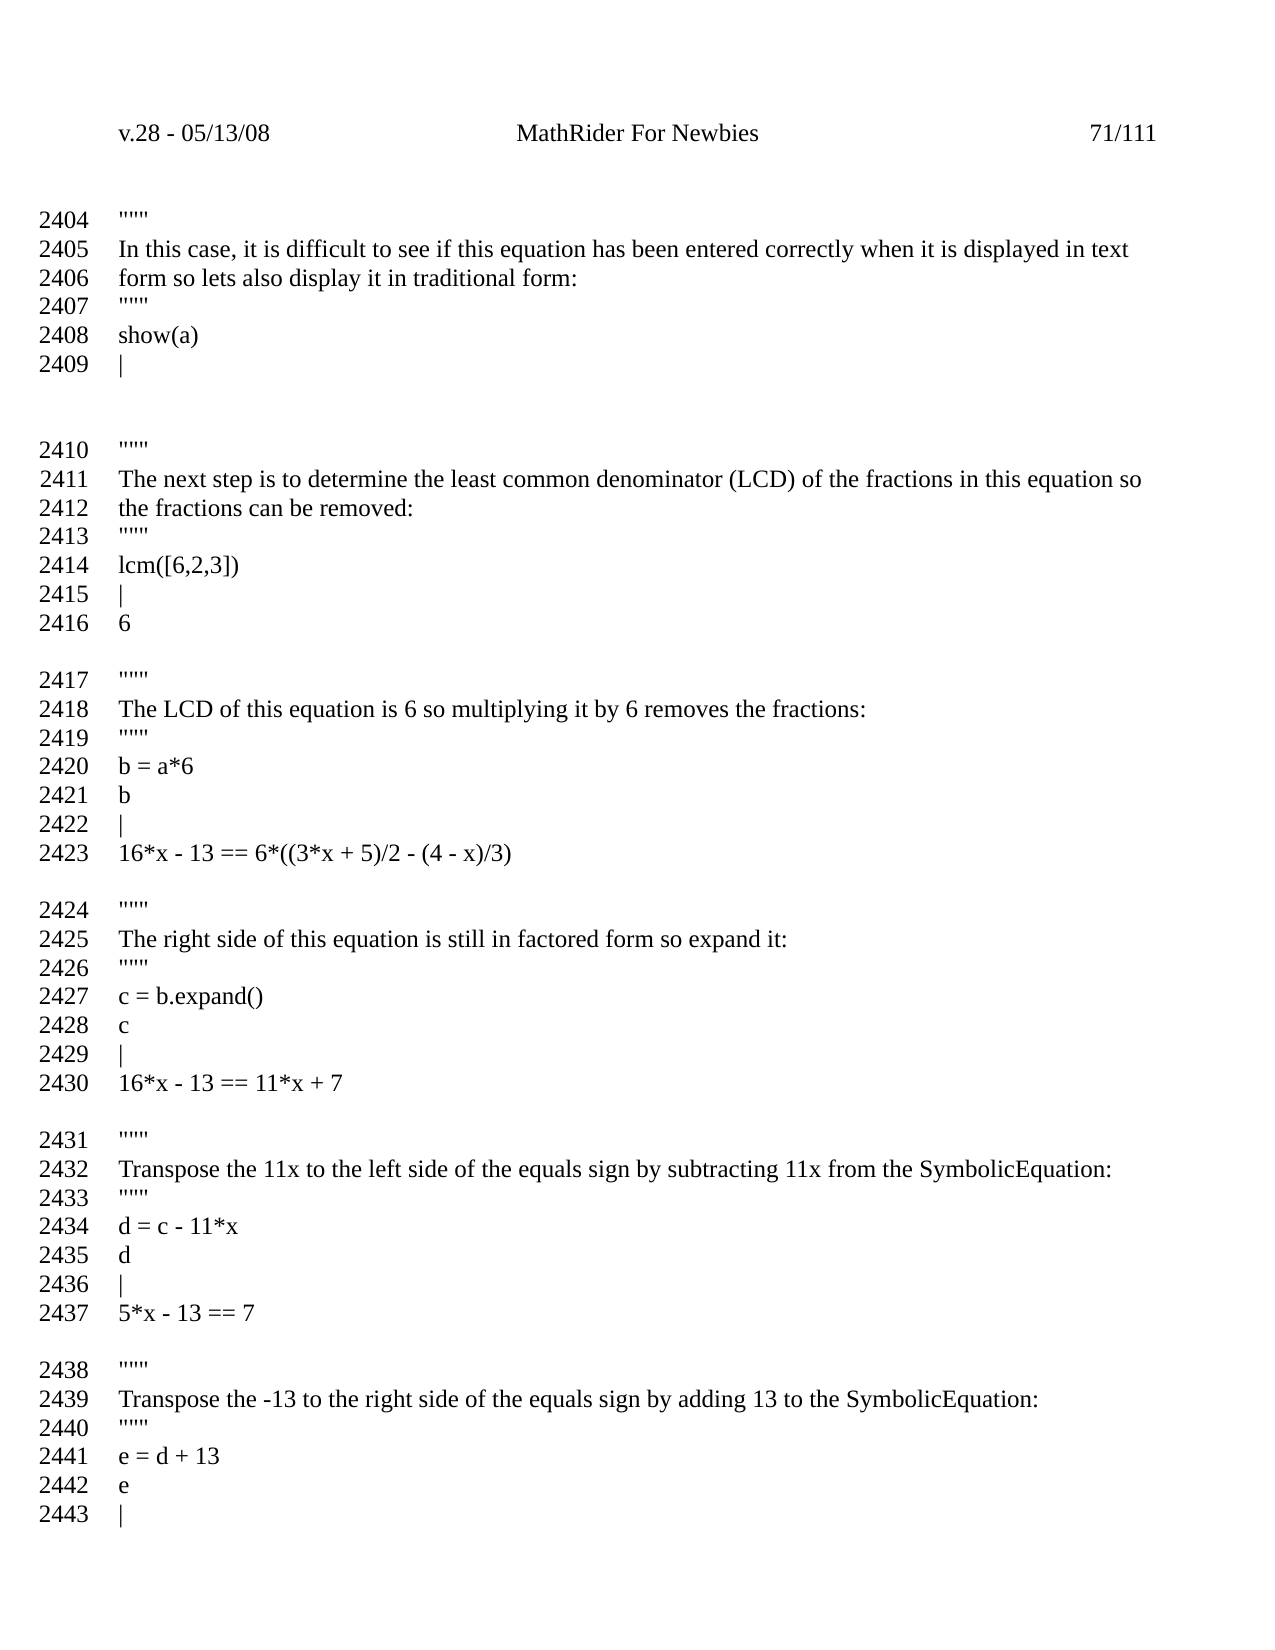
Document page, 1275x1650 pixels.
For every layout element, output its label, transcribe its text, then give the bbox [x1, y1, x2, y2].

text c [118, 1010, 1157, 1039]
text """ [118, 1355, 1157, 1384]
text | [118, 1269, 1157, 1298]
text The right side of this equation is still in factored form so expand it: [118, 924, 1157, 953]
text """ [118, 435, 1157, 464]
text Transpose the -13 to the right side of the equals sign by adding 13 to the SymbolicEquation: [118, 1384, 1157, 1413]
text | [118, 579, 1157, 608]
text """ [118, 1183, 1157, 1211]
text b [118, 780, 1157, 809]
text Transpose the 11x to the left side of the equals sign by subtracting 11x from the SymbolicEquation: [118, 1154, 1157, 1183]
text """ [118, 665, 1157, 694]
text """ [118, 205, 1157, 234]
text """ [118, 291, 1157, 320]
text e = d + 13 [118, 1441, 1157, 1470]
text | [118, 1499, 1157, 1528]
text 16*x - 13 == 6*((3*x + 5)/2 - (4 - x)/3) [118, 838, 1157, 866]
text """ [118, 723, 1157, 751]
text c = b.expand() [118, 981, 1157, 1010]
text | [118, 349, 1157, 378]
text | [118, 809, 1157, 838]
text lcm([6,2,3]) [118, 550, 1157, 579]
text e [118, 1470, 1157, 1499]
text """ [118, 1413, 1157, 1441]
text The next step is to determine the least common denominator (LCD) of the fractions in this equation so the fractions can be removed: [118, 464, 1157, 521]
text """ [118, 895, 1157, 924]
text d [118, 1240, 1157, 1269]
text b = a*6 [118, 751, 1157, 780]
text """ [118, 953, 1157, 981]
text In this case, it is difficult to see if this equation has been entered correctly when it is displayed in text form so lets also display it in traditional form: [118, 234, 1157, 291]
text d = c - 11*x [118, 1211, 1157, 1240]
text The LCD of this equation is 6 so multiplying it by 6 removes the fractions: [118, 694, 1157, 723]
text | [118, 1039, 1157, 1068]
text """ [118, 1125, 1157, 1154]
text show(a) [118, 320, 1157, 349]
text 16*x - 13 == 11*x + 7 [118, 1068, 1157, 1096]
text 5*x - 13 == 7 [118, 1298, 1157, 1326]
text """ [118, 521, 1157, 550]
text 6 [118, 608, 1157, 636]
